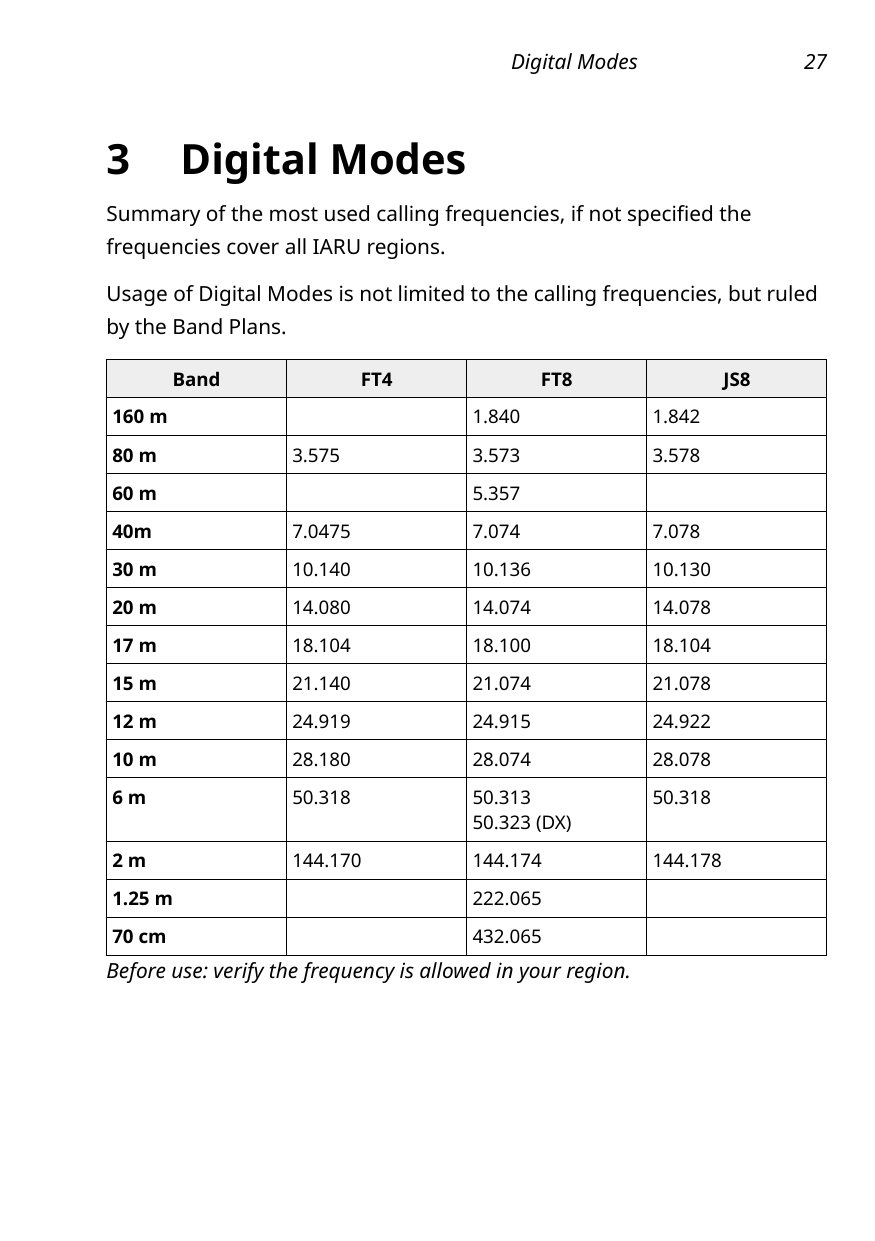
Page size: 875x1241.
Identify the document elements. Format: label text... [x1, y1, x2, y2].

table_cell 15 m [107, 664, 286, 701]
table_cell 10.136 [467, 550, 646, 587]
table_cell [287, 918, 466, 955]
table_cell 144.174 [467, 842, 646, 879]
table_cell 5.357 [467, 474, 646, 511]
table_cell 10 m [107, 740, 286, 777]
table_cell 1.25 m [107, 880, 286, 917]
table_cell 50.318 [287, 778, 466, 841]
table_cell 1.842 [647, 398, 826, 435]
table_cell 160 m [107, 398, 286, 435]
table_header Band [107, 360, 286, 397]
table_cell 21.140 [287, 664, 466, 701]
table_cell 14.078 [647, 588, 826, 625]
text Before use: verify the frequency is allowed in your region. [106, 956, 827, 984]
table_cell 21.078 [647, 664, 826, 701]
table_cell 12 m [107, 702, 286, 739]
table_cell 70 cm [107, 918, 286, 955]
table_cell 24.922 [647, 702, 826, 739]
table_cell 7.078 [647, 512, 826, 549]
table_cell 80 m [107, 436, 286, 473]
table_cell 28.078 [647, 740, 826, 777]
text Usage of Digital Modes is not limited to the calling frequencies, but ruled by the Band Plans. [106, 279, 827, 340]
table_header JS8 [647, 360, 826, 397]
table_cell 3.575 [287, 436, 466, 473]
table_cell 3.578 [647, 436, 826, 473]
table_cell 144.178 [647, 842, 826, 879]
table_cell 50.318 [647, 778, 826, 841]
table_cell [287, 880, 466, 917]
table_cell 28.180 [287, 740, 466, 777]
table_cell 28.074 [467, 740, 646, 777]
table_cell 20 m [107, 588, 286, 625]
table_cell 18.100 [467, 626, 646, 663]
table_cell [647, 880, 826, 917]
table_cell 432.065 [467, 918, 646, 955]
table_cell 1.840 [467, 398, 646, 435]
table_cell 7.074 [467, 512, 646, 549]
table_cell [287, 474, 466, 511]
table_cell 144.170 [287, 842, 466, 879]
table_cell 50.313 50.323 (DX) [467, 778, 646, 841]
table_header FT8 [467, 360, 646, 397]
table_cell [287, 398, 466, 435]
table_cell 24.919 [287, 702, 466, 739]
table_cell [647, 474, 826, 511]
table_cell 10.140 [287, 550, 466, 587]
table_cell 60 m [107, 474, 286, 511]
table_cell 40m [107, 512, 286, 549]
table_cell 14.080 [287, 588, 466, 625]
table_cell 222.065 [467, 880, 646, 917]
text Summary of the most used calling frequencies, if not specified the frequencies cover all IARU regions. [106, 199, 827, 261]
table_cell 21.074 [467, 664, 646, 701]
table_cell 24.915 [467, 702, 646, 739]
table_cell 18.104 [647, 626, 826, 663]
table_cell [647, 918, 826, 955]
table_cell 10.130 [647, 550, 826, 587]
table_cell 30 m [107, 550, 286, 587]
table_cell 2 m [107, 842, 286, 879]
table_cell 18.104 [287, 626, 466, 663]
table_cell 6 m [107, 778, 286, 841]
table_cell 3.573 [467, 436, 646, 473]
subtitle Digital Modes [106, 130, 827, 187]
table_cell 14.074 [467, 588, 646, 625]
table_header FT4 [287, 360, 466, 397]
table_cell 7.0475 [287, 512, 466, 549]
table_cell 17 m [107, 626, 286, 663]
